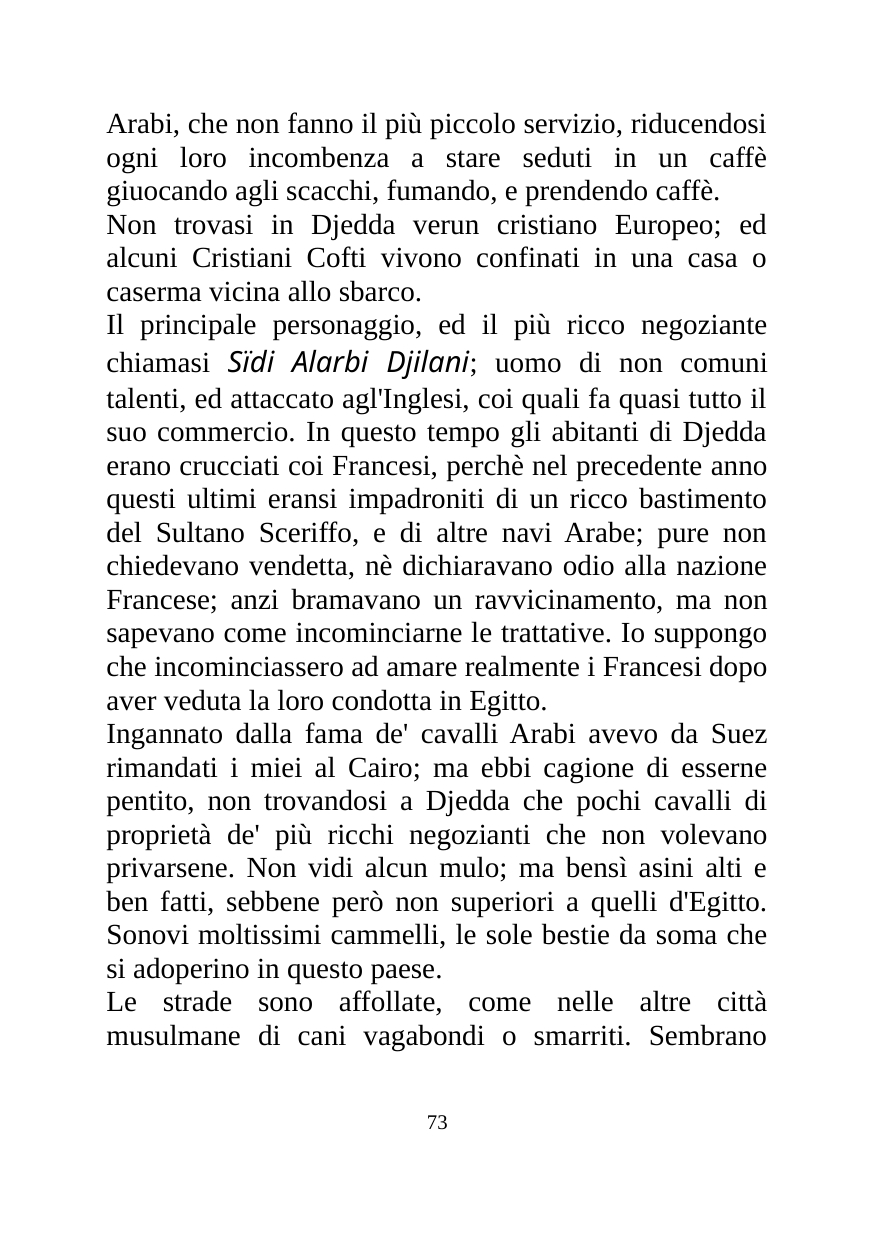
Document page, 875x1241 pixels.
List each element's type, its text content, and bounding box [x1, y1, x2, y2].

text Ingannato dalla fama de' cavalli Arabi avevo da Suez rimandati i miei al Cairo; ma ebbi cagione di esserne pentito, non trovandosi a Djedda che pochi cavalli di proprietà de' più ricchi negozianti che non volevano privarsene. Non vidi alcun mulo; ma bensì asini alti e ben fatti, sebbene però non superiori a quelli d'Egitto. Sonovi moltissimi cammelli, le sole bestie da soma che si adoperino in questo paese. [106, 716, 768, 984]
text Non trovasi in Djedda verun cristiano Europeo; ed alcuni Cristiani Cofti vivono confinati in una casa o caserma vicina allo sbarco. [106, 207, 768, 307]
text Arabi, che non fanno il più piccolo servizio, riducendosi ogni loro incombenza a stare seduti in un caffè giuocando agli scacchi, fumando, e prendendo caffè. [106, 106, 768, 207]
text Le strade sono affollate, come nelle altre città musulmane di cani vagabondi o smarriti. Sembrano [106, 984, 768, 1052]
text Il principale personaggio, ed il più ricco negoziante chiamasi Sïdi Alarbi Djilani; uomo di non comuni talenti, ed attaccato agl'Inglesi, coi quali fa quasi tutto il suo commercio. In questo tempo gli abitanti di Djedda erano crucciati coi Francesi, perchè nel precedente anno questi ultimi eransi impadroniti di un ricco bastimento del Sultano Sceriffo, e di altre navi Arabe; pure non chiedevano vendetta, nè dichiaravano odio alla nazione Francese; anzi bramavano un ravvicinamento, ma non sapevano come incominciarne le trattative. Io suppongo che incominciassero ad amare realmente i Francesi dopo aver veduta la loro condotta in Egitto. [106, 307, 768, 716]
